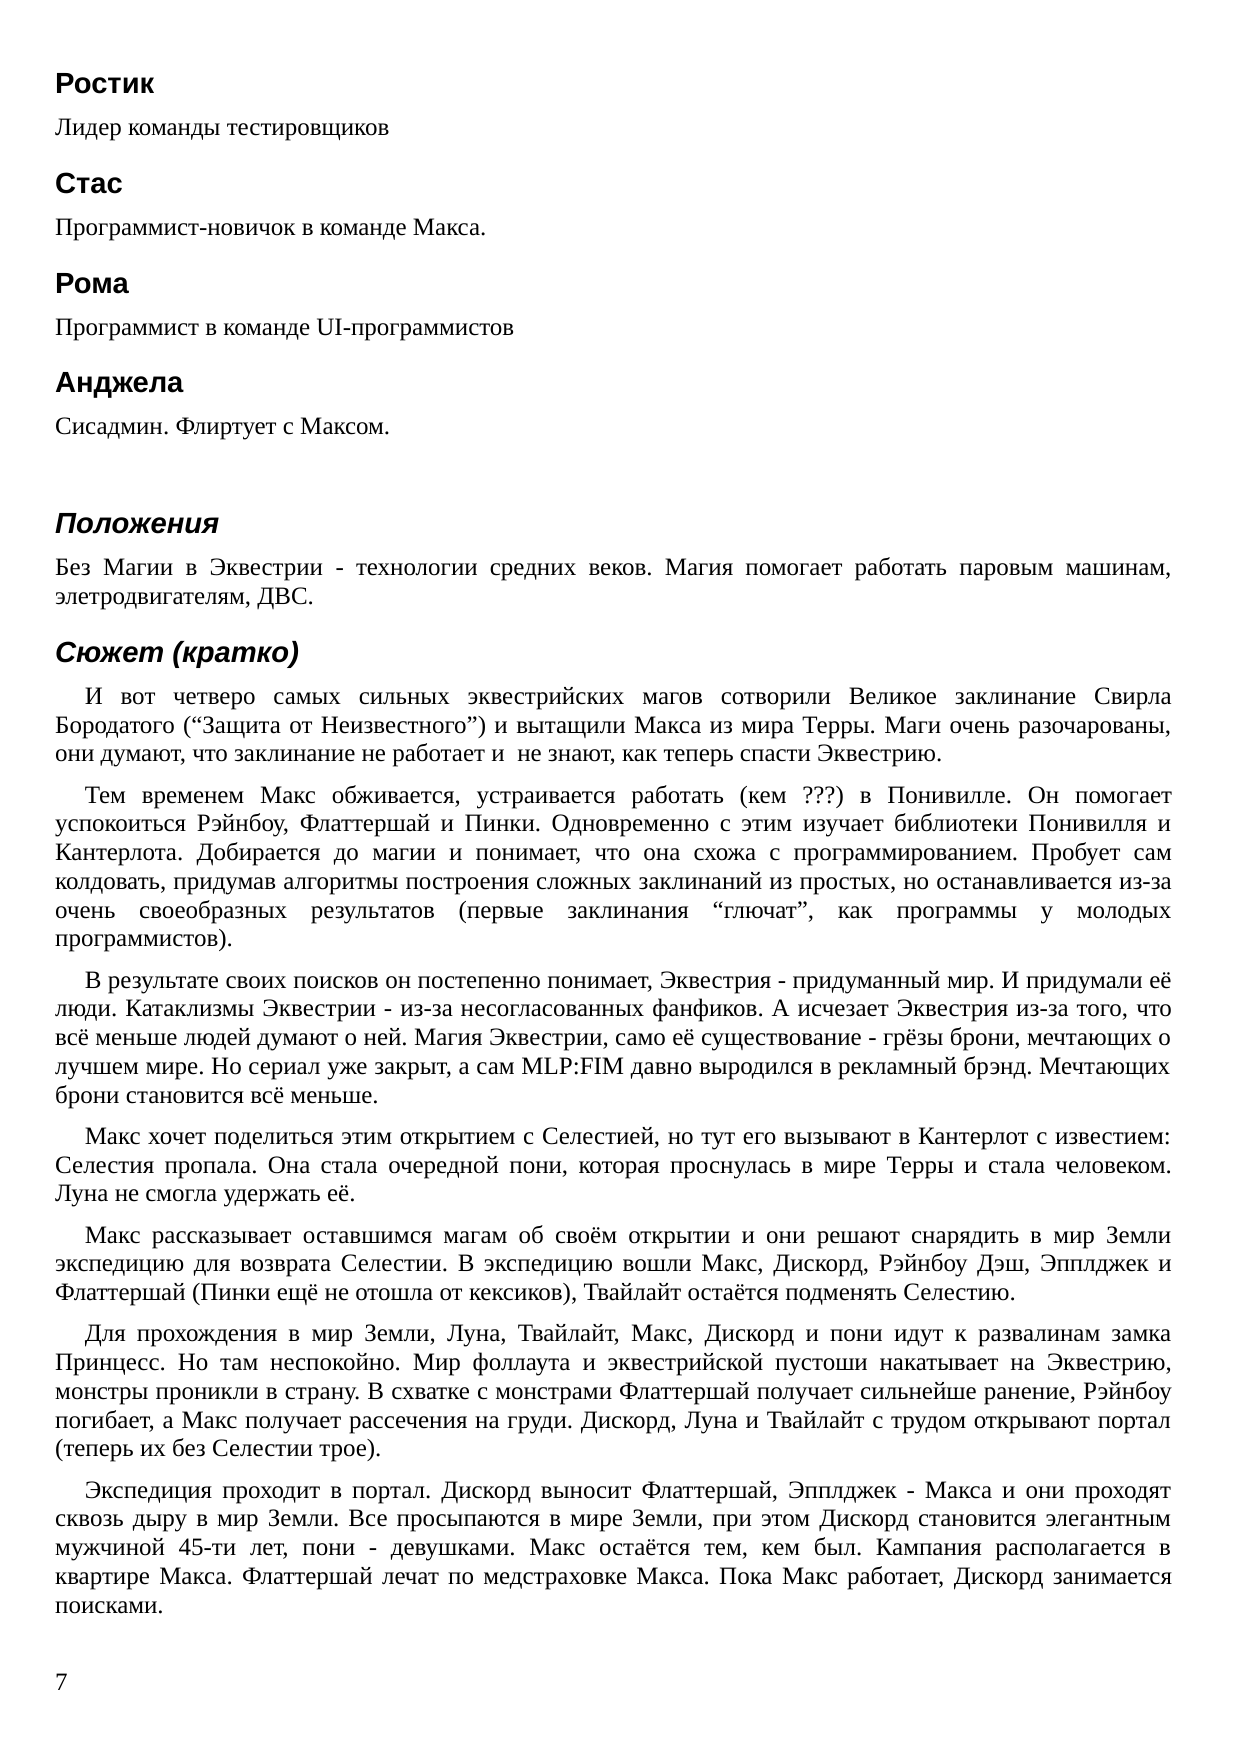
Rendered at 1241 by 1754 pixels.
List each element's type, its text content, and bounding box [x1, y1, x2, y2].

subtitle Рома [55, 266, 1173, 299]
text Программист в команде UI-программистов [55, 312, 1173, 340]
subtitle Ростик [55, 66, 1173, 99]
text Без Магии в Эквестрии - технологии средних веков. Магия помогает работать паровым машинам, элетродвигателям, ДВС. [55, 552, 1173, 610]
subtitle Анджела [55, 365, 1173, 399]
subtitle Стас [55, 166, 1173, 199]
text В результате своих поисков он постепенно понимает, Эквестрия - придуманный мир. И придумали её люди. Катаклизмы Эквестрии - из-за несогласованных фанфиков. А исчезает Эквестрия из-за того, что всё меньше людей думают о ней. Магия Эквестрии, само её существование - грёзы брони, мечтающих о лучшем мире. Но сериал уже закрыт, а сам MLP:FIM давно выродился в рекламный брэнд. Мечтающих брони становится всё меньше. [55, 965, 1173, 1108]
text Макс рассказывает оставшимся магам об своём открытии и они решают снарядить в мир Земли экспедицию для возврата Селестии. В экспедицию вошли Макс, Дискорд, Рэйнбоу Дэш, Эпплджек и Флаттершай (Пинки ещё не отошла от кексиков), Твайлайт остаётся подменять Селестию. [55, 1220, 1173, 1306]
text Программист-новичок в команде Макса. [55, 212, 1173, 241]
text И вот четверо самых сильных эквестрийских магов сотворили Великое заклинание Свирла Бородатого (“Защита от Неизвестного”) и вытащили Макса из мира Терры. Маги очень разочарованы, они думают, что заклинание не работает и не знают, как теперь спасти Эквестрию. [55, 681, 1173, 767]
text Для прохождения в мир Земли, Луна, Твайлайт, Макс, Дискорд и пони идут к развалинам замка Принцесс. Но там неспокойно. Мир фоллаута и эквестрийской пустоши накатывает на Эквестрию, монстры проникли в страну. В схватке с монстрами Флаттершай получает сильнейше ранение, Рэйнбоу погибает, а Макс получает рассечения на груди. Дискорд, Луна и Твайлайт с трудом открывают портал (теперь их без Селестии трое). [55, 1318, 1173, 1462]
text Макс хочет поделиться этим открытием с Селестией, но тут его вызывают в Кантерлот с известием: Селестия пропала. Она стала очередной пони, которая проснулась в мире Терры и стала человеком. Луна не смогла удержать её. [55, 1121, 1173, 1207]
text Лидер команды тестировщиков [55, 112, 1173, 141]
text Экспедиция проходит в портал. Дискорд выносит Флаттершай, Эпплджек - Макса и они проходят сквозь дыру в мир Земли. Все просыпаются в мире Земли, при этом Дискорд становится элегантным мужчиной 45-ти лет, пони - девушками. Макс остаётся тем, кем был. Кампания располагается в квартире Макса. Флаттершай лечат по медстраховке Макса. Пока Макс работает, Дискорд занимается поисками. [55, 1475, 1173, 1618]
subtitle Положения [55, 506, 1173, 540]
subtitle Сюжет (кратко) [55, 635, 1173, 668]
text Тем временем Макс обживается, устраивается работать (кем ???) в Понивилле. Он помогает успокоиться Рэйнбоу, Флаттершай и Пинки. Одновременно с этим изучает библиотеки Понивилля и Кантерлота. Добирается до магии и понимает, что она схожа с программированием. Пробует сам колдовать, придумав алгоритмы построения сложных заклинаний из простых, но останавливается из-за очень своеобразных результатов (первые заклинания “глючат”, как программы у молодых программистов). [55, 780, 1173, 952]
text Сисадмин. Флиртует с Максом. [55, 411, 1173, 440]
